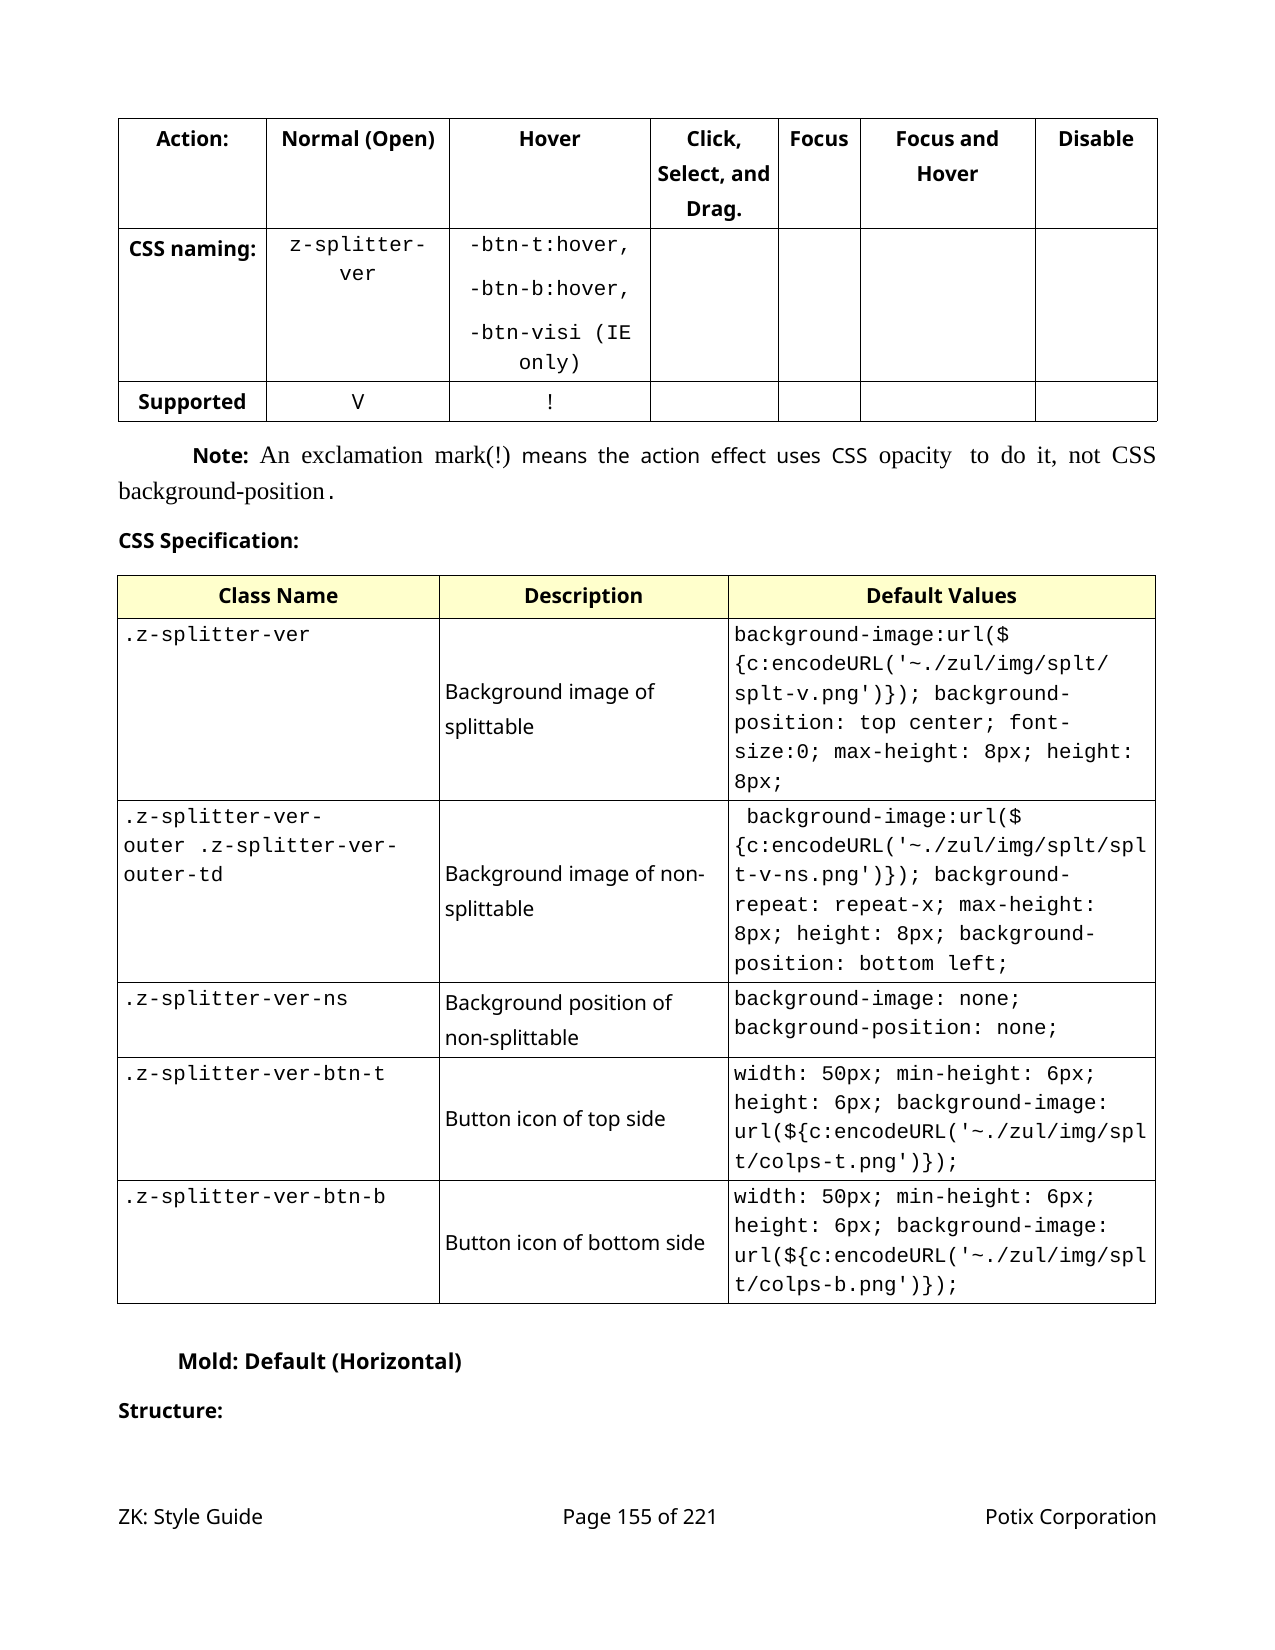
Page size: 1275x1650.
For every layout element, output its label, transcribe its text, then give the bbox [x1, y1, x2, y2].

text CSS Specification: [118, 526, 1157, 554]
text Structure: [118, 1397, 1157, 1425]
table_cell .z-splitter-ver [118, 619, 439, 800]
table_cell background-image:url(${c:encodeURL('~./zul/img/splt/splt-v.png')}); background-position: top center; font-size:0; max-height: 8px; height: 8px; [729, 619, 1155, 800]
table_header Hover [450, 119, 650, 228]
table_cell CSS naming: [119, 229, 266, 381]
table_cell [861, 229, 1035, 381]
table_cell [861, 382, 1035, 421]
table_cell .z-splitter-ver-ns [118, 983, 439, 1057]
text Note: An exclamation mark(!) means the action effect uses CSS opacity to do it, not CSS background-position. [118, 442, 1157, 506]
table_cell z-splitter-ver [267, 229, 449, 381]
table_cell .z-splitter-ver-btn-b [118, 1181, 439, 1303]
table_cell [1036, 229, 1157, 381]
table_header Disable [1036, 119, 1157, 228]
table_cell background-image: none; background-position: none; [729, 983, 1155, 1057]
table_cell width: 50px; min-height: 6px; height: 6px; background-image: url(${c:encodeURL('~./zul/img/splt/colps-b.png')}); [729, 1181, 1155, 1303]
table_header Default Values [729, 576, 1155, 618]
table_cell .z-splitter-ver-btn-t [118, 1058, 439, 1180]
table_header Focus [779, 119, 860, 228]
table_cell width: 50px; min-height: 6px; height: 6px; background-image: url(${c:encodeURL('~./zul/img/splt/colps-t.png')}); [729, 1058, 1155, 1180]
table_cell [779, 229, 860, 381]
table_cell V [267, 382, 449, 421]
table_cell Background image of splittable [440, 619, 728, 800]
table_cell -btn-t:hover, -btn-b:hover, -btn-visi (IE only) [450, 229, 650, 381]
table_cell background-image:url(${c:encodeURL('~./zul/img/splt/splt-v-ns.png')}); background-repeat: repeat-x; max-height: 8px; height: 8px; background-position: bottom left; [729, 801, 1155, 982]
table_cell [1036, 382, 1157, 421]
table_cell Button icon of top side [440, 1058, 728, 1180]
subtitle Mold: Default (Horizontal) [177, 1346, 1157, 1376]
table_header Description [440, 576, 728, 618]
table_header Normal (Open) [267, 119, 449, 228]
table_cell Supported [119, 382, 266, 421]
table_cell [779, 382, 860, 421]
table_cell [651, 229, 778, 381]
table_header Click, Select, and Drag. [651, 119, 778, 228]
table_cell [651, 382, 778, 421]
table_cell ! [450, 382, 650, 421]
table_cell .z-splitter-ver-outer .z-splitter-ver-outer-td [118, 801, 439, 982]
table_header Action: [119, 119, 266, 228]
table_cell Background position of non-splittable [440, 983, 728, 1057]
table_cell Button icon of bottom side [440, 1181, 728, 1303]
table_cell Background image of non-splittable [440, 801, 728, 982]
table_header Class Name [118, 576, 439, 618]
table_header Focus and Hover [861, 119, 1035, 228]
